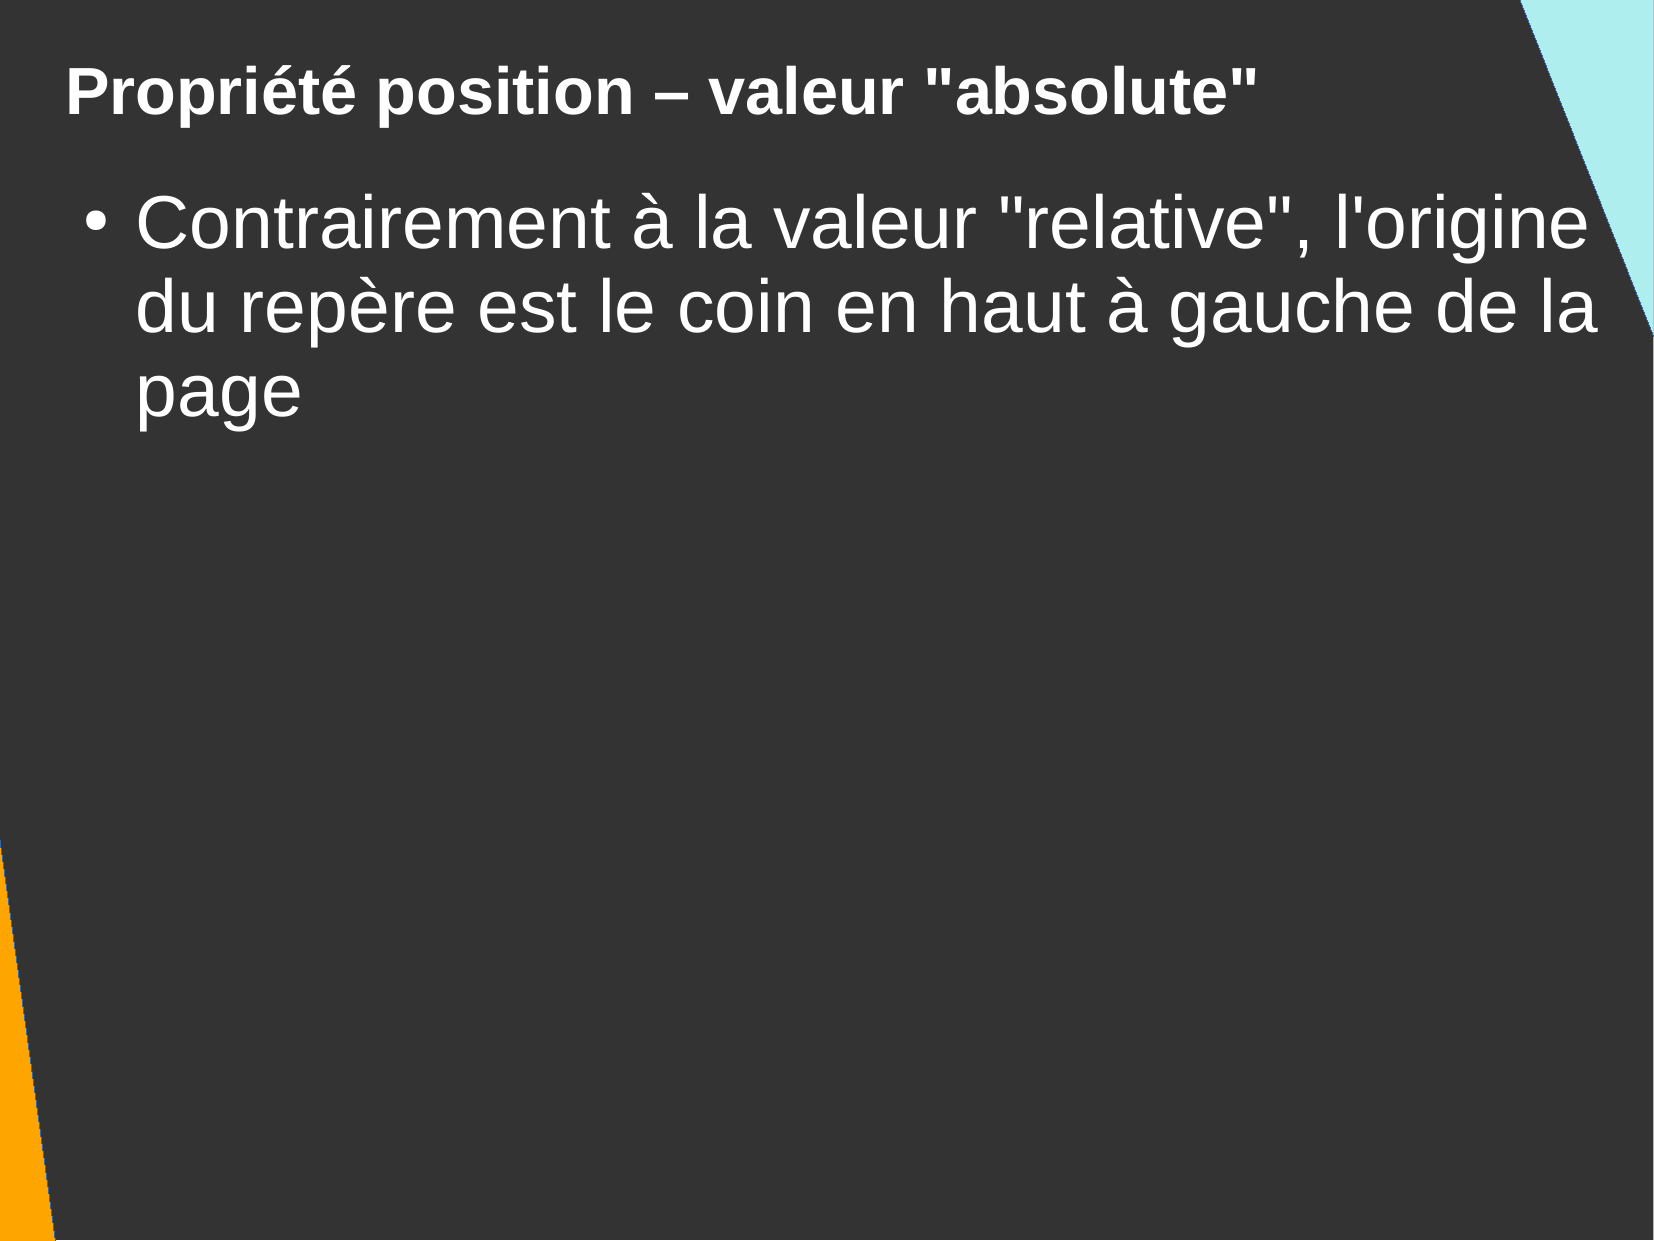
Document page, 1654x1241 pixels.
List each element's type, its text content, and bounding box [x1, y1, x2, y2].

title Propriété position – valeur "absolute" [64, 54, 1553, 135]
text_box [1520, 0, 1654, 337]
list Contrairement à la valeur "relative", l'origine du repère est le coin en haut à gauche de la page [64, 180, 1604, 449]
text_box [0, 839, 56, 1241]
